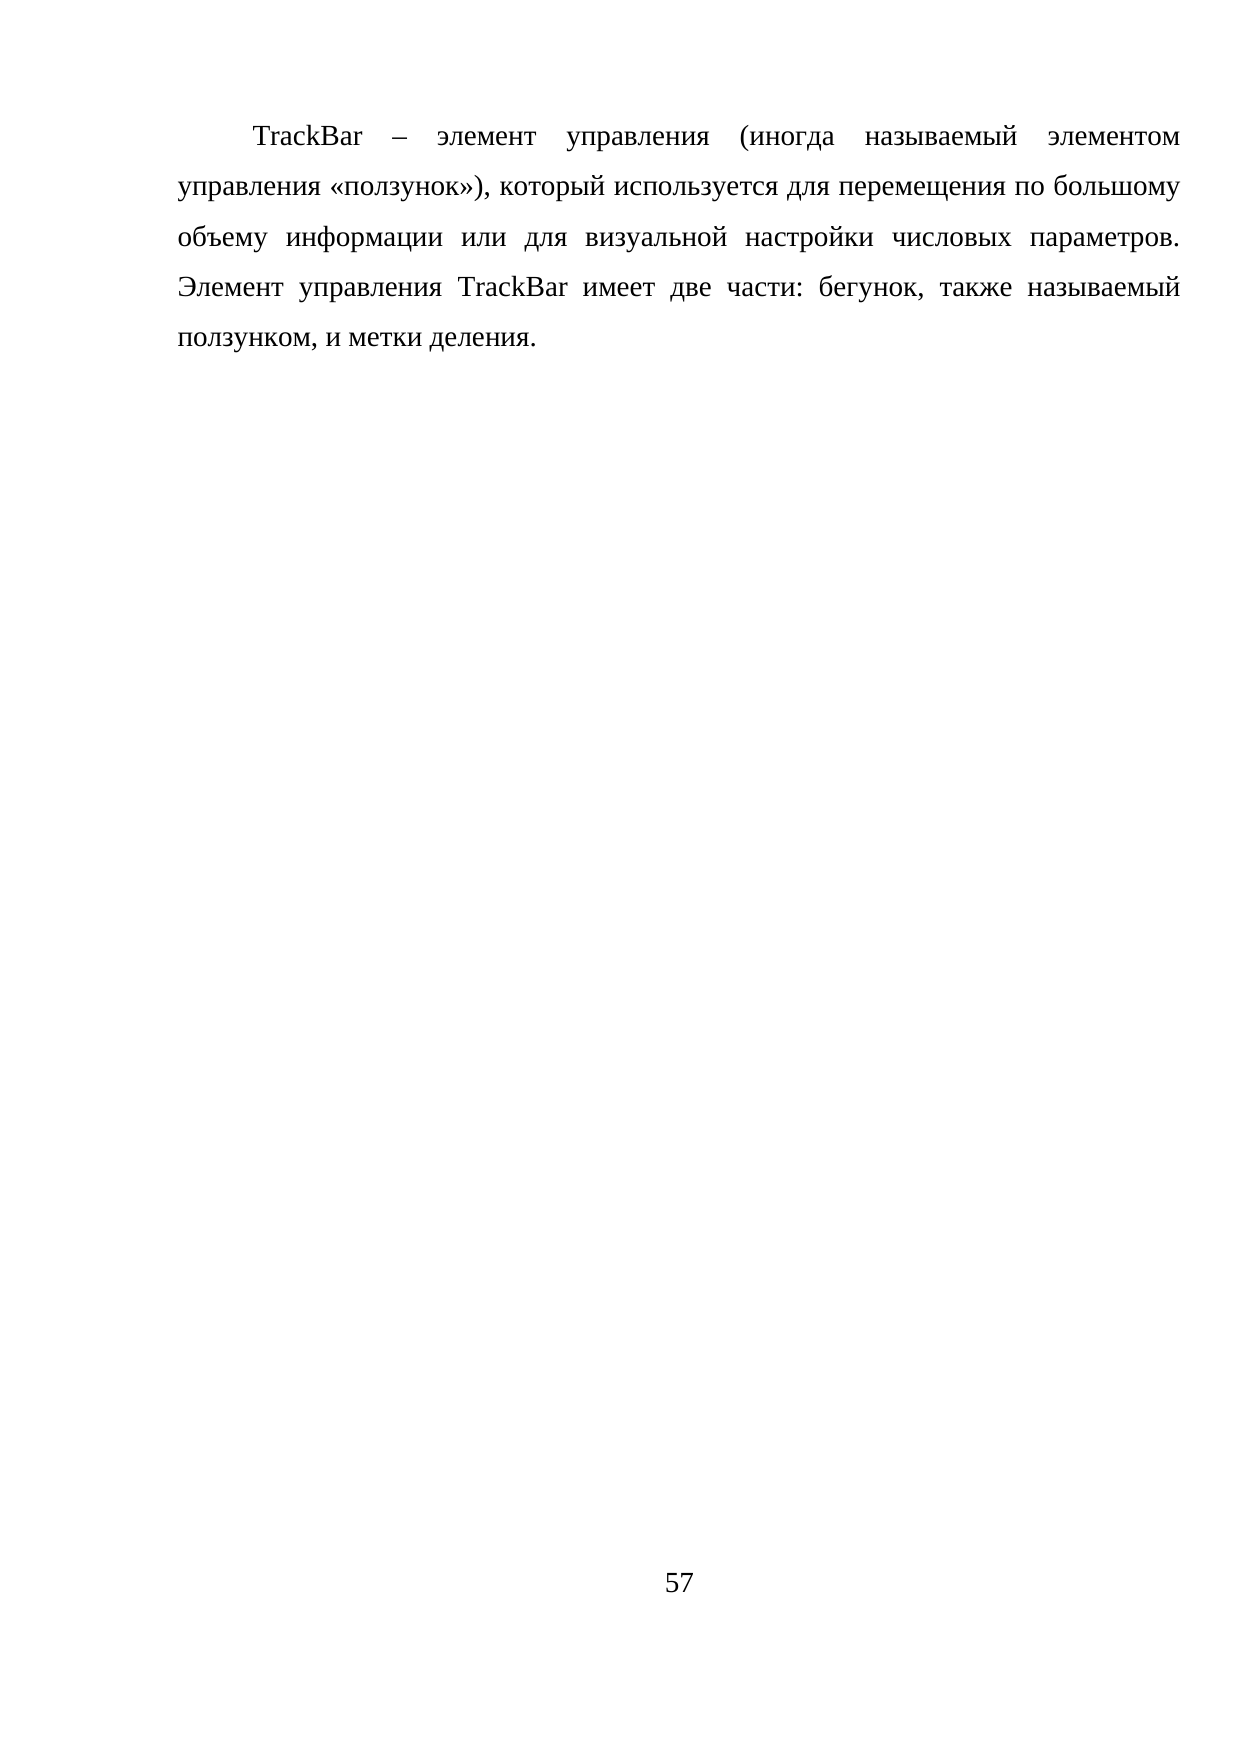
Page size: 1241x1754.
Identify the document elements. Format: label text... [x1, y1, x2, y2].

text TrackBar – элемент управления (иногда называемый элементом управления «ползунок»), который используется для перемещения по большому объему информации или для визуальной настройки числовых параметров. Элемент управления TrackBar имеет две части: бегунок, также называемый ползунком, и метки деления. [177, 118, 1181, 353]
